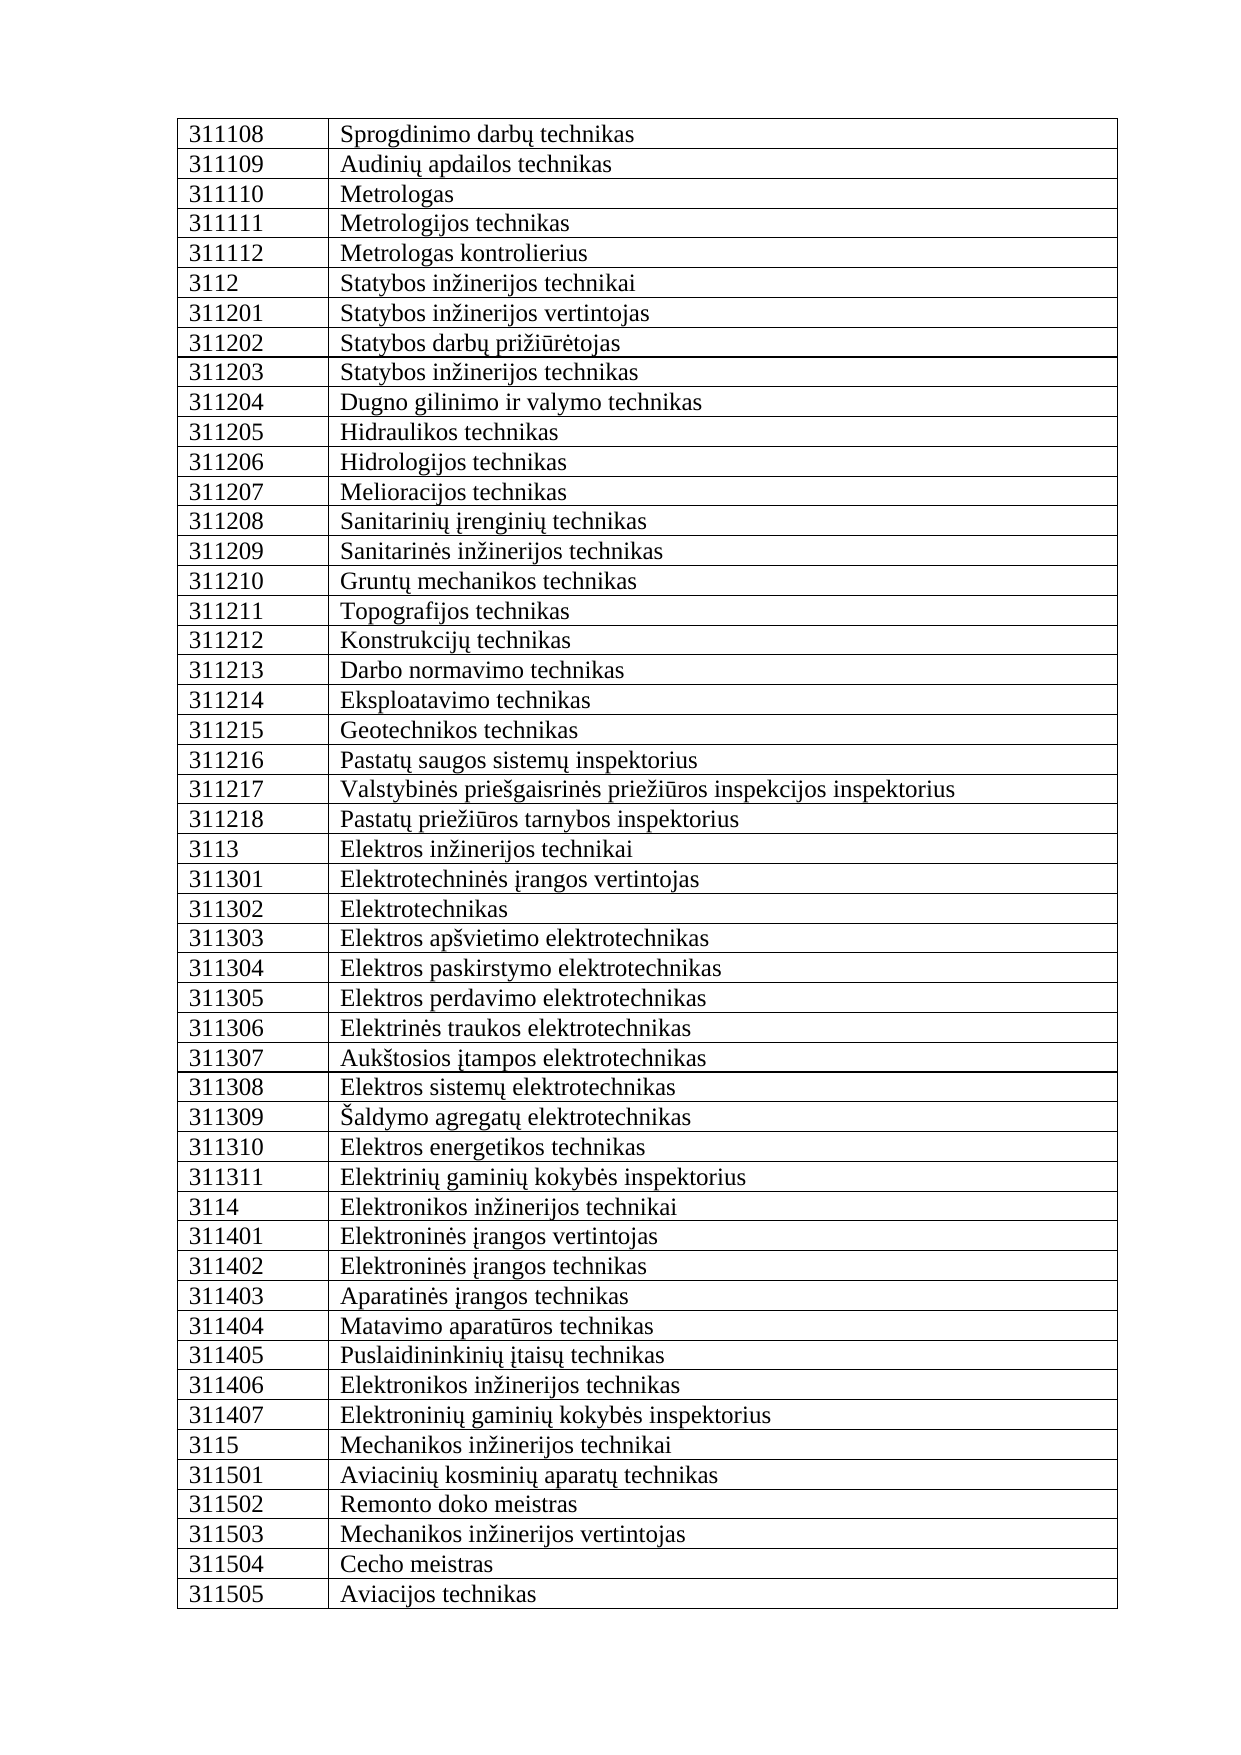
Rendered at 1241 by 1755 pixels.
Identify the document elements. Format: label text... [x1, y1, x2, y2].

table_cell Pastatų saugos sistemų inspektorius [329, 745, 1117, 773]
table_cell 311204 [178, 387, 328, 416]
table_cell Hidraulikos technikas [329, 417, 1117, 446]
table_cell 311405 [178, 1341, 328, 1369]
table_cell 311214 [178, 685, 328, 714]
table_cell [1118, 863, 1122, 893]
table_cell Aukštosios įtampos elektrotechnikas [329, 1043, 1117, 1071]
table_cell 311217 [178, 775, 328, 803]
table_cell 311215 [178, 715, 328, 744]
table_cell 311112 [178, 238, 328, 267]
table_cell [1118, 923, 1122, 952]
table_cell 311308 [178, 1073, 328, 1101]
table_cell Statybos inžinerijos technikas [329, 358, 1117, 386]
table_cell 3115 [178, 1430, 328, 1459]
table_cell Elektronikos inžinerijos technikas [329, 1370, 1117, 1399]
table_cell Topografijos technikas [329, 596, 1117, 624]
table_cell [1118, 1429, 1122, 1459]
table_cell Mechanikos inžinerijos technikai [329, 1430, 1117, 1459]
table_cell [1118, 476, 1122, 505]
table_cell [1118, 744, 1122, 773]
table_cell 311311 [178, 1162, 328, 1191]
table_cell Puslaidininkinių įtaisų technikas [329, 1341, 1117, 1369]
table_cell 311109 [178, 149, 328, 178]
table_cell Metrologijos technikas [329, 209, 1117, 237]
table_cell Elektronikos inžinerijos technikai [329, 1192, 1117, 1220]
table_cell 311201 [178, 298, 328, 327]
table_cell Statybos inžinerijos vertintojas [329, 298, 1117, 327]
table_cell [1118, 148, 1122, 178]
table_cell Geotechnikos technikas [329, 715, 1117, 744]
table_cell [1118, 833, 1122, 863]
table_cell [1118, 595, 1122, 624]
table_cell [1118, 208, 1122, 237]
table_cell [1118, 1220, 1122, 1250]
table_cell [1118, 1191, 1122, 1220]
table_cell 311306 [178, 1013, 328, 1042]
table_cell 311403 [178, 1281, 328, 1310]
table_cell Gruntų mechanikos technikas [329, 566, 1117, 595]
table_cell 311202 [178, 328, 328, 356]
table_cell [1118, 982, 1122, 1012]
table_cell 311216 [178, 745, 328, 773]
table_cell [1118, 774, 1122, 803]
table_cell Elektrinės traukos elektrotechnikas [329, 1013, 1117, 1042]
table_cell Elektrotechninės įrangos vertintojas [329, 864, 1117, 893]
table_cell [1118, 1518, 1122, 1548]
table_cell [1118, 118, 1122, 148]
table_cell 311310 [178, 1132, 328, 1161]
table_cell 311407 [178, 1400, 328, 1429]
table_cell [1118, 535, 1122, 565]
table_cell Elektroninių gaminių kokybės inspektorius [329, 1400, 1117, 1429]
table_cell 311307 [178, 1043, 328, 1071]
table_cell [1118, 386, 1122, 416]
table_cell [1118, 1399, 1122, 1429]
table_cell Cecho meistras [329, 1549, 1117, 1578]
table_cell 311110 [178, 179, 328, 207]
table_cell 3113 [178, 834, 328, 863]
table_cell Elektrinių gaminių kokybės inspektorius [329, 1162, 1117, 1191]
table_cell Elektros inžinerijos technikai [329, 834, 1117, 863]
table_cell [1118, 893, 1122, 922]
table_cell Audinių apdailos technikas [329, 149, 1117, 178]
table_cell 311210 [178, 566, 328, 595]
table_cell 311402 [178, 1251, 328, 1280]
table_cell [1118, 505, 1122, 535]
table_cell [1118, 1369, 1122, 1399]
table_cell Remonto doko meistras [329, 1490, 1117, 1518]
table_cell [1118, 416, 1122, 446]
table_cell [1118, 178, 1122, 207]
table_cell [1118, 356, 1122, 386]
table_cell [1118, 952, 1122, 982]
table_cell [1118, 714, 1122, 744]
table_cell 311504 [178, 1549, 328, 1578]
table_cell Elektros perdavimo elektrotechnikas [329, 983, 1117, 1012]
table_cell 311108 [178, 119, 328, 148]
table_cell [1118, 446, 1122, 476]
table_cell Elektros apšvietimo elektrotechnikas [329, 924, 1117, 952]
table_cell Elektroninės įrangos technikas [329, 1251, 1117, 1280]
table_cell Elektrotechnikas [329, 894, 1117, 922]
table_cell Sprogdinimo darbų technikas [329, 119, 1117, 148]
table_cell Pastatų priežiūros tarnybos inspektorius [329, 804, 1117, 833]
table_cell Hidrologijos technikas [329, 447, 1117, 476]
table_cell Elektroninės įrangos vertintojas [329, 1221, 1117, 1250]
table_cell Eksploatavimo technikas [329, 685, 1117, 714]
table_cell 311218 [178, 804, 328, 833]
table_cell 311502 [178, 1490, 328, 1518]
table_cell 311305 [178, 983, 328, 1012]
table_cell [1118, 1101, 1122, 1131]
table_cell Metrologas kontrolierius [329, 238, 1117, 267]
table_cell 311302 [178, 894, 328, 922]
table_cell [1118, 1071, 1122, 1101]
table_cell [1118, 267, 1122, 297]
table_cell Valstybinės priešgaisrinės priežiūros inspekcijos inspektorius [329, 775, 1117, 803]
table_cell Darbo normavimo technikas [329, 655, 1117, 684]
table_cell 3112 [178, 268, 328, 297]
table_cell Aviacinių kosminių aparatų technikas [329, 1460, 1117, 1488]
table_cell Aviacijos technikas [329, 1579, 1117, 1608]
table_cell [1118, 297, 1122, 327]
table_cell 311212 [178, 626, 328, 654]
table_cell 311205 [178, 417, 328, 446]
table_cell Statybos inžinerijos technikai [329, 268, 1117, 297]
table_cell [1118, 327, 1122, 356]
table_cell 311209 [178, 536, 328, 565]
table_cell [1118, 1459, 1122, 1488]
table_cell 311207 [178, 477, 328, 505]
table_cell 311211 [178, 596, 328, 624]
table_cell [1118, 1489, 1122, 1518]
table_cell 311304 [178, 953, 328, 982]
table_cell [1118, 1161, 1122, 1191]
table_cell Metrologas [329, 179, 1117, 207]
table_cell Statybos darbų prižiūrėtojas [329, 328, 1117, 356]
table_cell 311206 [178, 447, 328, 476]
table_cell [1118, 1310, 1122, 1339]
table_cell 311303 [178, 924, 328, 952]
table_cell [1118, 1340, 1122, 1369]
table_cell [1118, 803, 1122, 833]
table_cell Elektros energetikos technikas [329, 1132, 1117, 1161]
table_cell 311203 [178, 358, 328, 386]
table_cell 311208 [178, 506, 328, 535]
table_cell [1118, 654, 1122, 684]
table_cell 311406 [178, 1370, 328, 1399]
table_cell [1118, 625, 1122, 654]
table_cell Sanitarinės inžinerijos technikas [329, 536, 1117, 565]
table_cell [1118, 1131, 1122, 1161]
table_cell Elektros paskirstymo elektrotechnikas [329, 953, 1117, 982]
table_cell 311213 [178, 655, 328, 684]
table_cell [1118, 684, 1122, 714]
table_cell [1118, 1250, 1122, 1280]
table_cell Sanitarinių įrenginių technikas [329, 506, 1117, 535]
table_cell Mechanikos inžinerijos vertintojas [329, 1519, 1117, 1548]
table_cell [1118, 1012, 1122, 1042]
table_cell [1118, 1042, 1122, 1071]
table_cell Konstrukcijų technikas [329, 626, 1117, 654]
table_cell 311503 [178, 1519, 328, 1548]
table_cell [1118, 565, 1122, 595]
table_cell Matavimo aparatūros technikas [329, 1311, 1117, 1339]
table_cell 3114 [178, 1192, 328, 1220]
table_cell Elektros sistemų elektrotechnikas [329, 1073, 1117, 1101]
table_cell 311401 [178, 1221, 328, 1250]
table_cell [1118, 1548, 1122, 1578]
table_cell Šaldymo agregatų elektrotechnikas [329, 1102, 1117, 1131]
table_cell [1118, 1578, 1122, 1608]
table_cell Melioracijos technikas [329, 477, 1117, 505]
table_cell 311505 [178, 1579, 328, 1608]
table_cell Aparatinės įrangos technikas [329, 1281, 1117, 1310]
table_cell [1118, 237, 1122, 267]
table_cell 311301 [178, 864, 328, 893]
table_cell 311404 [178, 1311, 328, 1339]
table_cell 311111 [178, 209, 328, 237]
table_cell 311309 [178, 1102, 328, 1131]
table_cell [1118, 1280, 1122, 1310]
table_cell Dugno gilinimo ir valymo technikas [329, 387, 1117, 416]
table_cell 311501 [178, 1460, 328, 1488]
